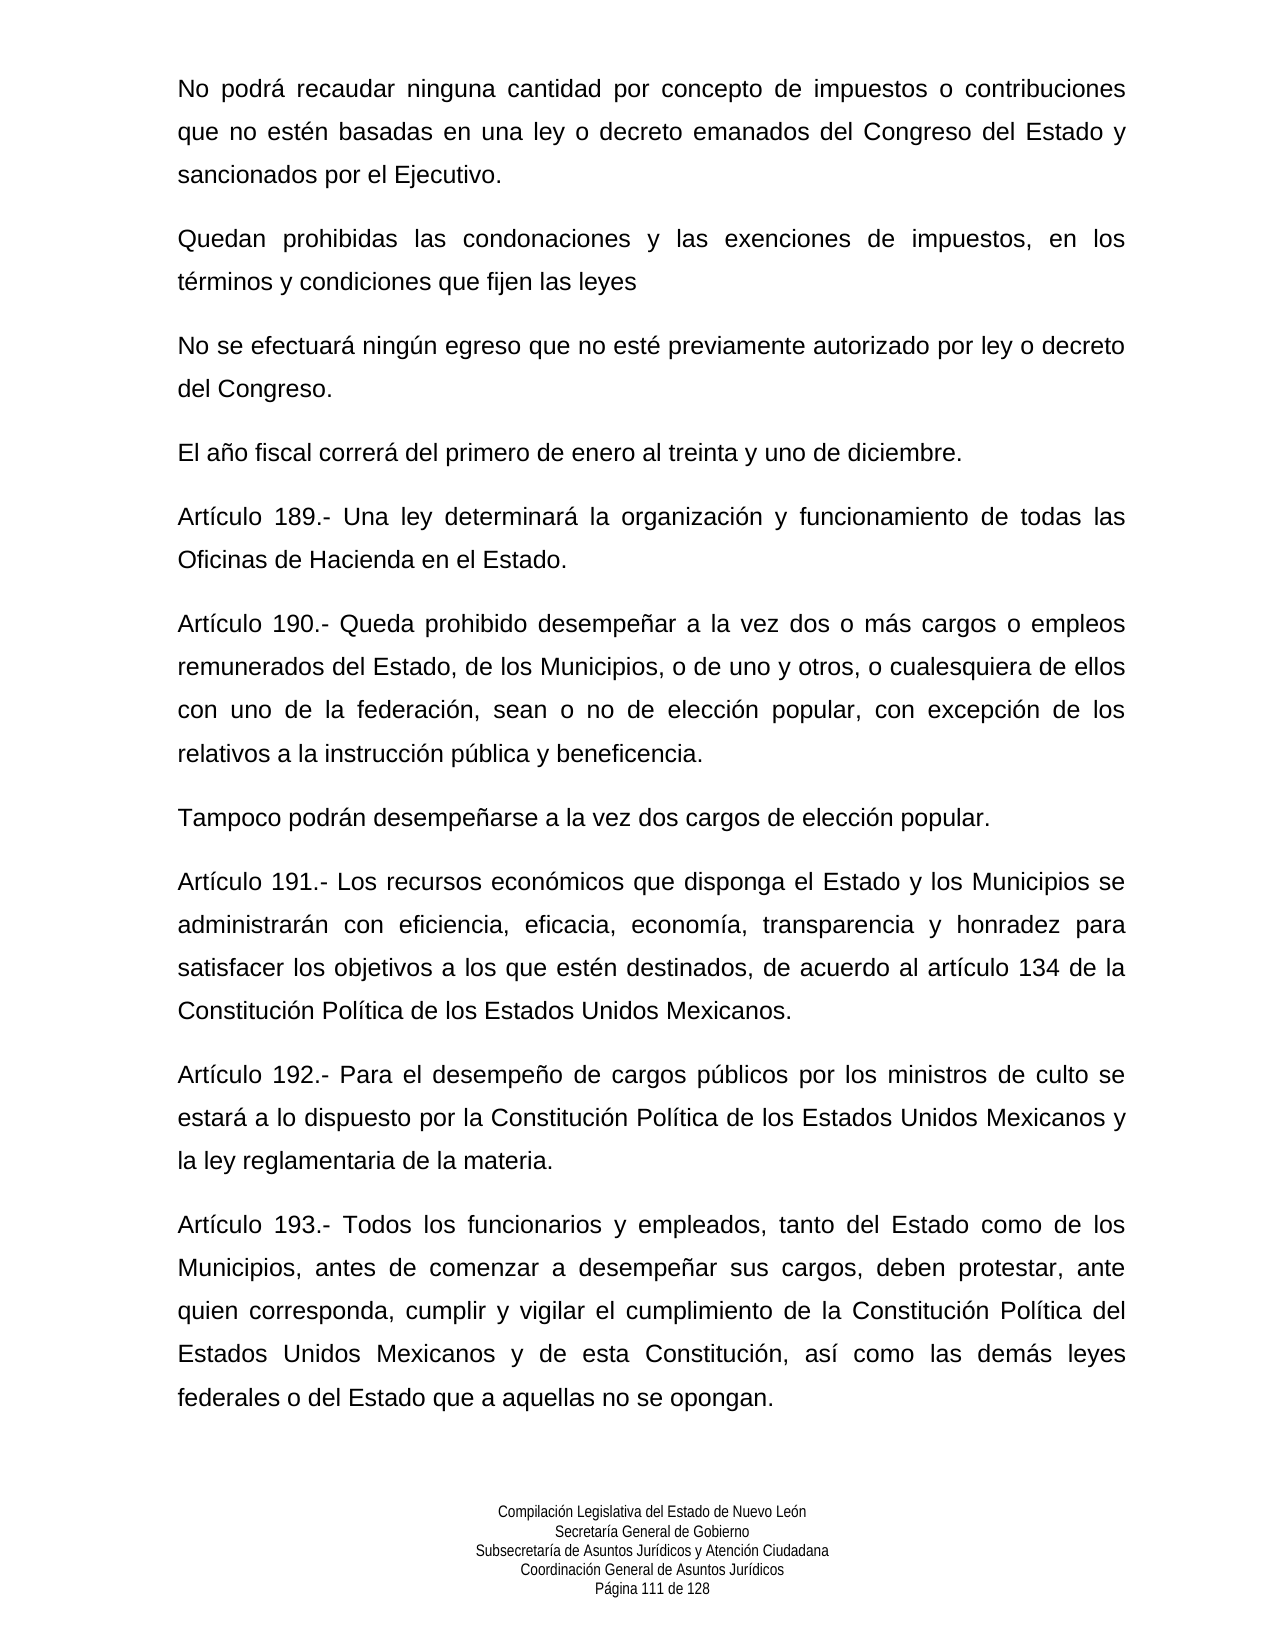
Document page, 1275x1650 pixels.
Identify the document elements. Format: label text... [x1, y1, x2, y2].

text El año fiscal correrá del primero de enero al treinta y uno de diciembre. [177, 438, 1127, 467]
text Artículo 190.- Queda prohibido desempeñar a la vez dos o más cargos o empleos remunerados del Estado, de los Municipios, o de uno y otros, o cualesquiera de ellos con uno de la federación, sean o no de elección popular, con excepción de los relativos a la instrucción pública y beneficencia. [177, 609, 1127, 767]
text No se efectuará ningún egreso que no esté previamente autorizado por ley o decreto del Congreso. [177, 331, 1127, 403]
text Artículo 189.- Una ley determinará la organización y funcionamiento de todas las Oficinas de Hacienda en el Estado. [177, 502, 1127, 574]
text Quedan prohibidas las condonaciones y las exenciones de impuestos, en los términos y condiciones que fijen las leyes [177, 224, 1127, 296]
text Artículo 191.- Los recursos económicos que disponga el Estado y los Municipios se administrarán con eficiencia, eficacia, economía, transparencia y honradez para satisfacer los objetivos a los que estén destinados, de acuerdo al artículo 134 de la Constitución Política de los Estados Unidos Mexicanos. [177, 867, 1127, 1025]
text Artículo 192.- Para el desempeño de cargos públicos por los ministros de culto se estará a lo dispuesto por la Constitución Política de los Estados Unidos Mexicanos y la ley reglamentaria de la materia. [177, 1060, 1127, 1175]
text No podrá recaudar ninguna cantidad por concepto de impuestos o contribuciones que no estén basadas en una ley o decreto emanados del Congreso del Estado y sancionados por el Ejecutivo. [177, 74, 1127, 189]
text Artículo 193.- Todos los funcionarios y empleados, tanto del Estado como de los Municipios, antes de comenzar a desempeñar sus cargos, deben protestar, ante quien corresponda, cumplir y vigilar el cumplimiento de la Constitución Política del Estados Unidos Mexicanos y de esta Constitución, así como las demás leyes federales o del Estado que a aquellas no se opongan. [177, 1210, 1127, 1411]
text Tampoco podrán desempeñarse a la vez dos cargos de elección popular. [177, 803, 1127, 831]
